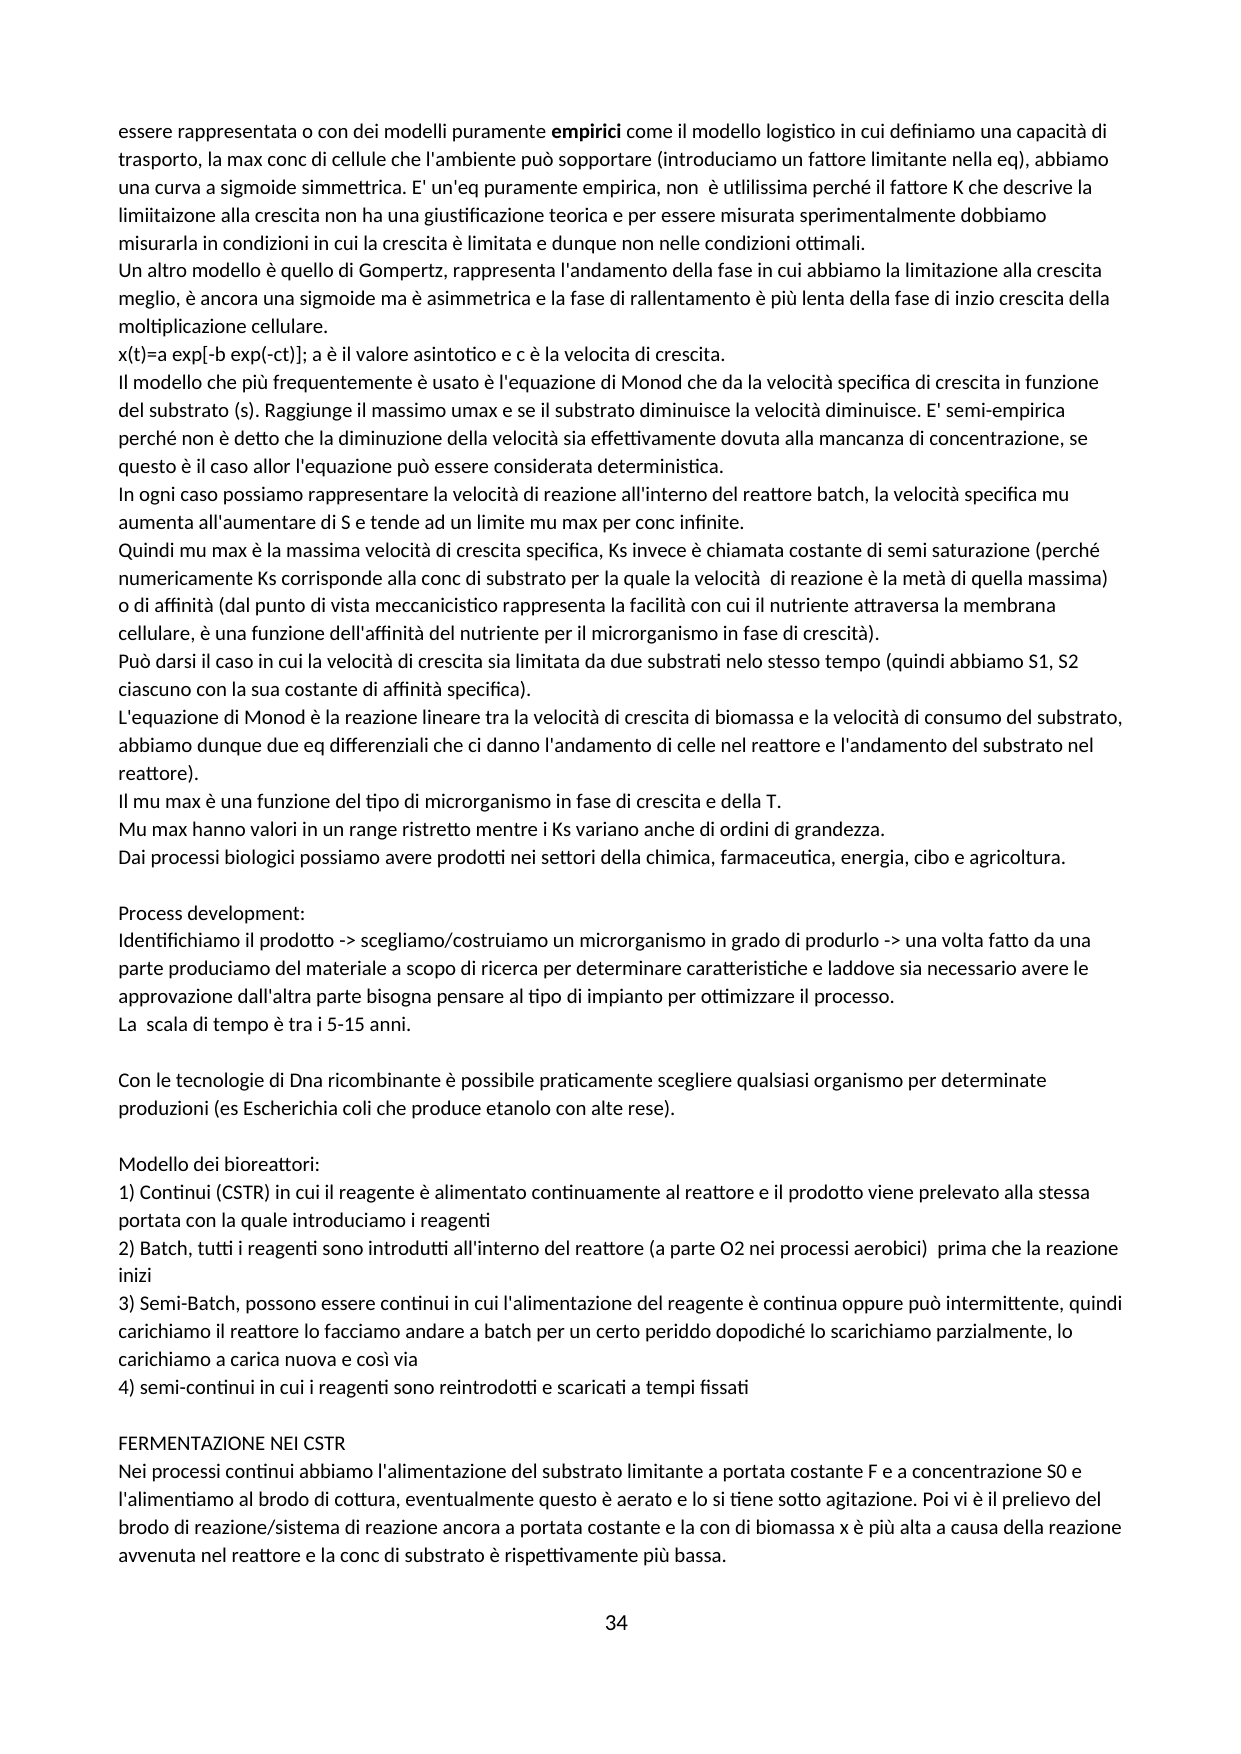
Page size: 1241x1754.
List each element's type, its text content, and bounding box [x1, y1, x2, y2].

text essere rappresentata o con dei modelli puramente empirici come il modello logistico in cui definiamo una capacità di trasporto, la max conc di cellule che l'ambiente può sopportare (introduciamo un fattore limitante nella eq), abbiamo una curva a sigmoide simmettrica. E' un'eq puramente empirica, non è utlilissima perché il fattore K che descrive la limiitaizone alla crescita non ha una giustificazione teorica e per essere misurata sperimentalmente dobbiamo misurarla in condizioni in cui la crescita è limitata e dunque non nelle condizioni ottimali. Un altro modello è quello di Gompertz, rappresenta l'andamento della fase in cui abbiamo la limitazione alla crescita meglio, è ancora una sigmoide ma è asimmetrica e la fase di rallentamento è più lenta della fase di inzio crescita della moltiplicazione cellulare. x(t)=a exp[-b exp(-ct)]; a è il valore asintotico e c è la velocita di crescita. Il modello che più frequentemente è usato è l'equazione di Monod che da la velocità specifica di crescita in funzione del substrato (s). Raggiunge il massimo umax e se il substrato diminuisce la velocità diminuisce. E' semi-empirica perché non è detto che la diminuzione della velocità sia effettivamente dovuta alla mancanza di concentrazione, se questo è il caso allor l'equazione può essere considerata deterministica. In ogni caso possiamo rappresentare la velocità di reazione all'interno del reattore batch, la velocità specifica mu aumenta all'aumentare di S e tende ad un limite mu max per conc infinite. Quindi mu max è la massima velocità di crescita specifica, Ks invece è chiamata costante di semi saturazione (perché numericamente Ks corrisponde alla conc di substrato per la quale la velocità di reazione è la metà di quella massima) o di affinità (dal punto di vista meccanicistico rappresenta la facilità con cui il nutriente attraversa la membrana cellulare, è una funzione dell'affinità del nutriente per il microrganismo in fase di crescità). Può darsi il caso in cui la velocità di crescita sia limitata da due substrati nelo stesso tempo (quindi abbiamo S1, S2 ciascuno con la sua costante di affinità specifica). L'equazione di Monod è la reazione lineare tra la velocità di crescita di biomassa e la velocità di consumo del substrato, abbiamo dunque due eq differenziali che ci danno l'andamento di celle nel reattore e l'andamento del substrato nel reattore). Il mu max è una funzione del tipo di microrganismo in fase di crescita e della T. Mu max hanno valori in un range ristretto mentre i Ks variano anche di ordini di grandezza. Dai processi biologici possiamo avere prodotti nei settori della chimica, farmaceutica, energia, cibo e agricoltura. Process development: Identifichiamo il prodotto -> scegliamo/costruiamo un microrganismo in grado di produrlo -> una volta fatto da una parte produciamo del materiale a scopo di ricerca per determinare caratteristiche e laddove sia necessario avere le approvazione dall'altra parte bisogna pensare al tipo di impianto per ottimizzare il processo. La scala di tempo è tra i 5-15 anni. Con le tecnologie di Dna ricombinante è possibile praticamente scegliere qualsiasi organismo per determinate produzioni (es Escherichia coli che produce etanolo con alte rese). Modello dei bioreattori: 1) Continui (CSTR) in cui il reagente è alimentato continuamente al reattore e il prodotto viene prelevato alla stessa portata con la quale introduciamo i reagenti [118, 118, 1124, 1232]
text 4) semi-continui in cui i reagenti sono reintrodotti e scaricati a tempi fissati FERMENTAZIONE NEI CSTR Nei processi continui abbiamo l'alimentazione del substrato limitante a portata costante F e a concentrazione S0 e l'alimentiamo al brodo di cottura, eventualmente questo è aerato e lo si tiene sotto agitazione. Poi vi è il prelievo del brodo di reazione/sistema di reazione ancora a portata costante e la con di biomassa x è più alta a causa della reazione avvenuta nel reattore e la conc di substrato è rispettivamente più bassa. [118, 1374, 1124, 1567]
text 2) Batch, tutti i reagenti sono introdutti all'interno del reattore (a parte O2 nei processi aerobici) prima che la reazione inizi 3) Semi-Batch, possono essere continui in cui l'alimentazione del reagente è continua oppure può intermittente, quindi carichiamo il reattore lo facciamo andare a batch per un certo periddo dopodiché lo scarichiamo parzialmente, lo carichiamo a carica nuova e così via [118, 1235, 1124, 1372]
